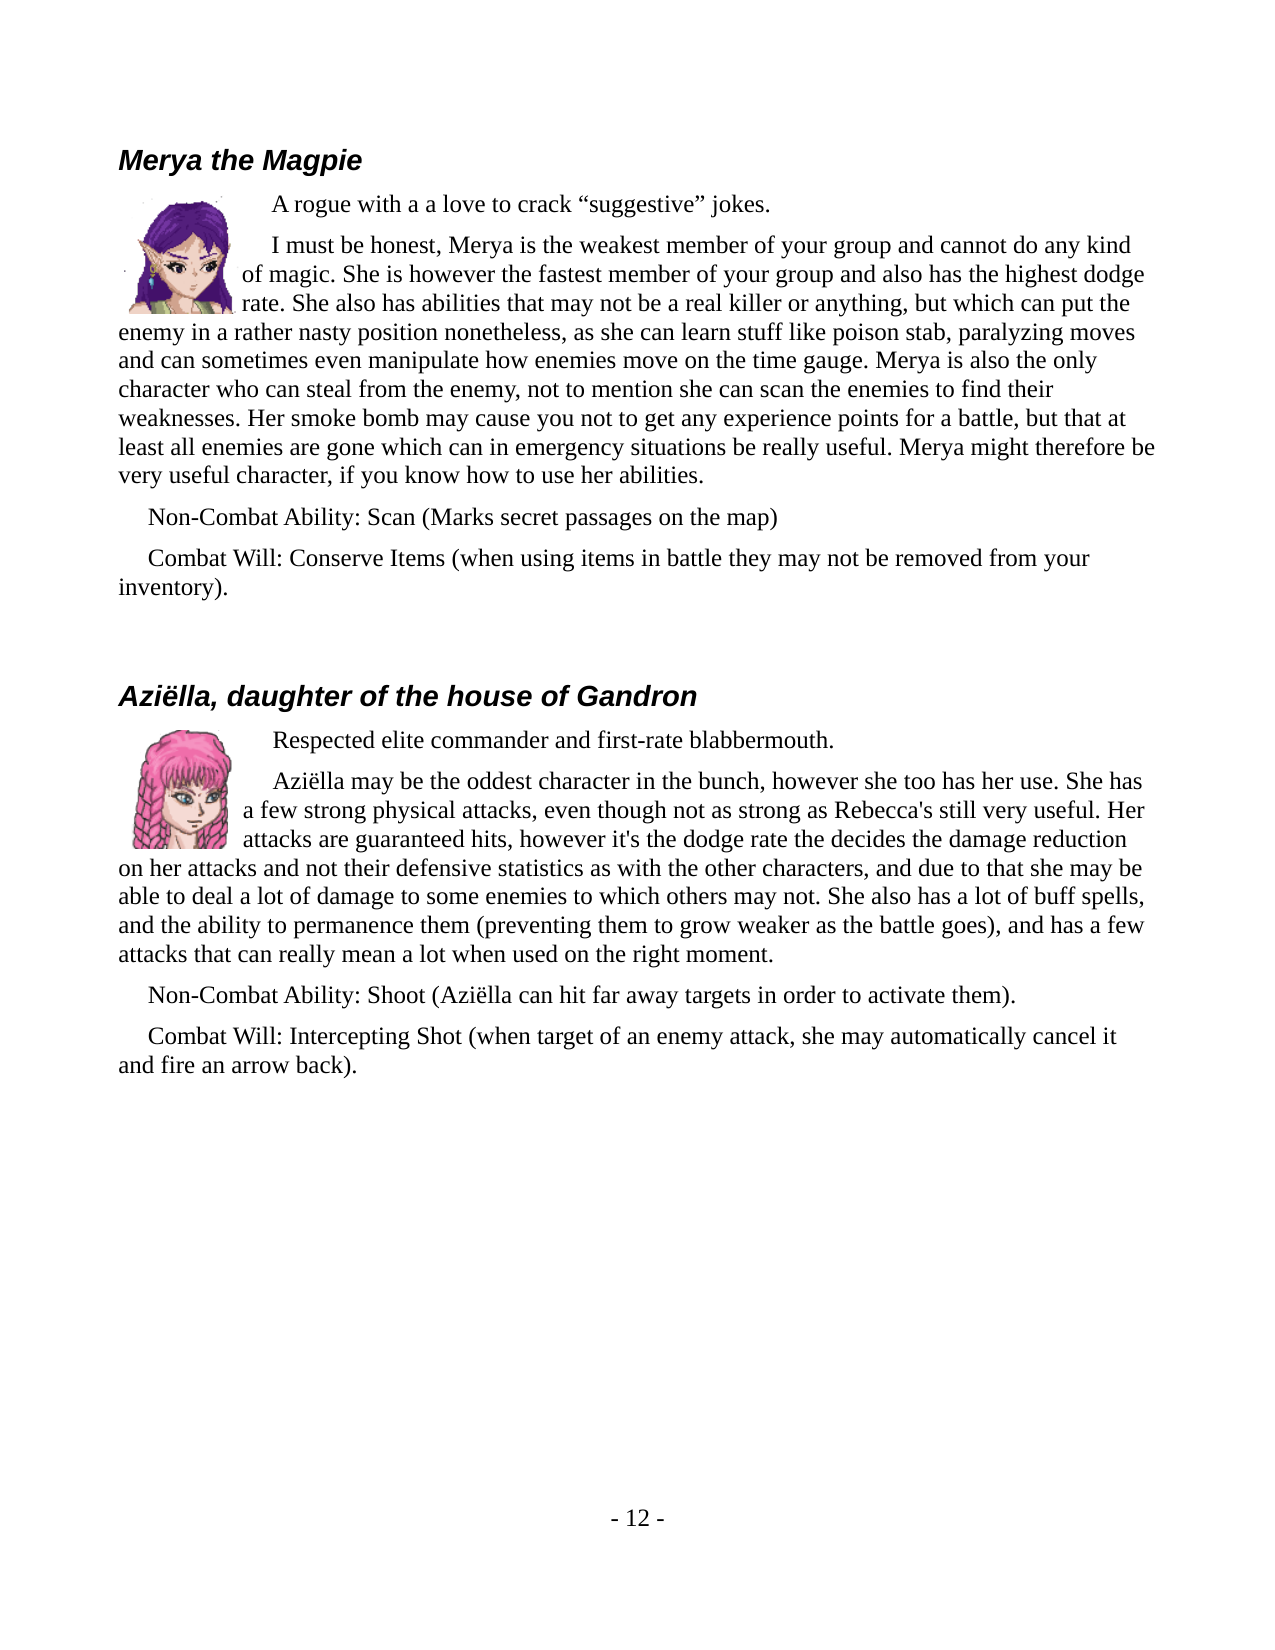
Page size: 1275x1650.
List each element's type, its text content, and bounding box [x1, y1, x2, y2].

subtitle Merya the Magpie [118, 143, 1157, 177]
text Non-Combat Ability: Scan (Marks secret passages on the map) [118, 502, 1157, 530]
text Non-Combat Ability: Shoot (Aziëlla can hit far away targets in order to activate them). [118, 980, 1157, 1009]
text Respected elite commander and first-rate blabbermouth. [118, 725, 1157, 754]
picture [123, 195, 242, 314]
text I must be honest, Merya is the weakest member of your group and cannot do any kind of magic. She is however the fastest member of your group and also has the highest dodge rate. She also has abilities that may not be a real killer or anything, but which can put the enemy in a rather nasty position nonetheless, as she can learn stuff like poison stab, paralyzing moves and can sometimes even manipulate how enemies move on the time gauge. Merya is also the only character who can steal from the enemy, not to mention she can scan the enemies to find their weaknesses. Her smoke bomb may cause you not to get any experience points for a battle, but that at least all enemies are gone which can in emergency situations be really useful. Merya might therefore be very useful character, if you know how to use her abilities. [118, 230, 1157, 489]
subtitle Aziëlla, daughter of the house of Gandron [118, 679, 1157, 713]
text Combat Will: Conserve Items (when using items in battle they may not be removed from your inventory). [118, 543, 1157, 600]
picture [124, 730, 243, 849]
text A rogue with a a love to crack “suggestive” jokes. [118, 189, 1157, 218]
text Combat Will: Intercepting Shot (when target of an enemy attack, she may automatically cancel it and fire an arrow back). [118, 1021, 1157, 1079]
text Aziëlla may be the oddest character in the bunch, however she too has her use. She has a few strong physical attacks, even though not as strong as Rebecca's still very useful. Her attacks are guaranteed hits, however it's the dodge rate the decides the damage reduction on her attacks and not their defensive statistics as with the other characters, and due to that she may be able to deal a lot of damage to some enemies to which others may not. She also has a lot of buff spells, and the ability to permanence them (preventing them to grow weaker as the battle goes), and has a few attacks that can really mean a lot when used on the right moment. [118, 766, 1157, 968]
